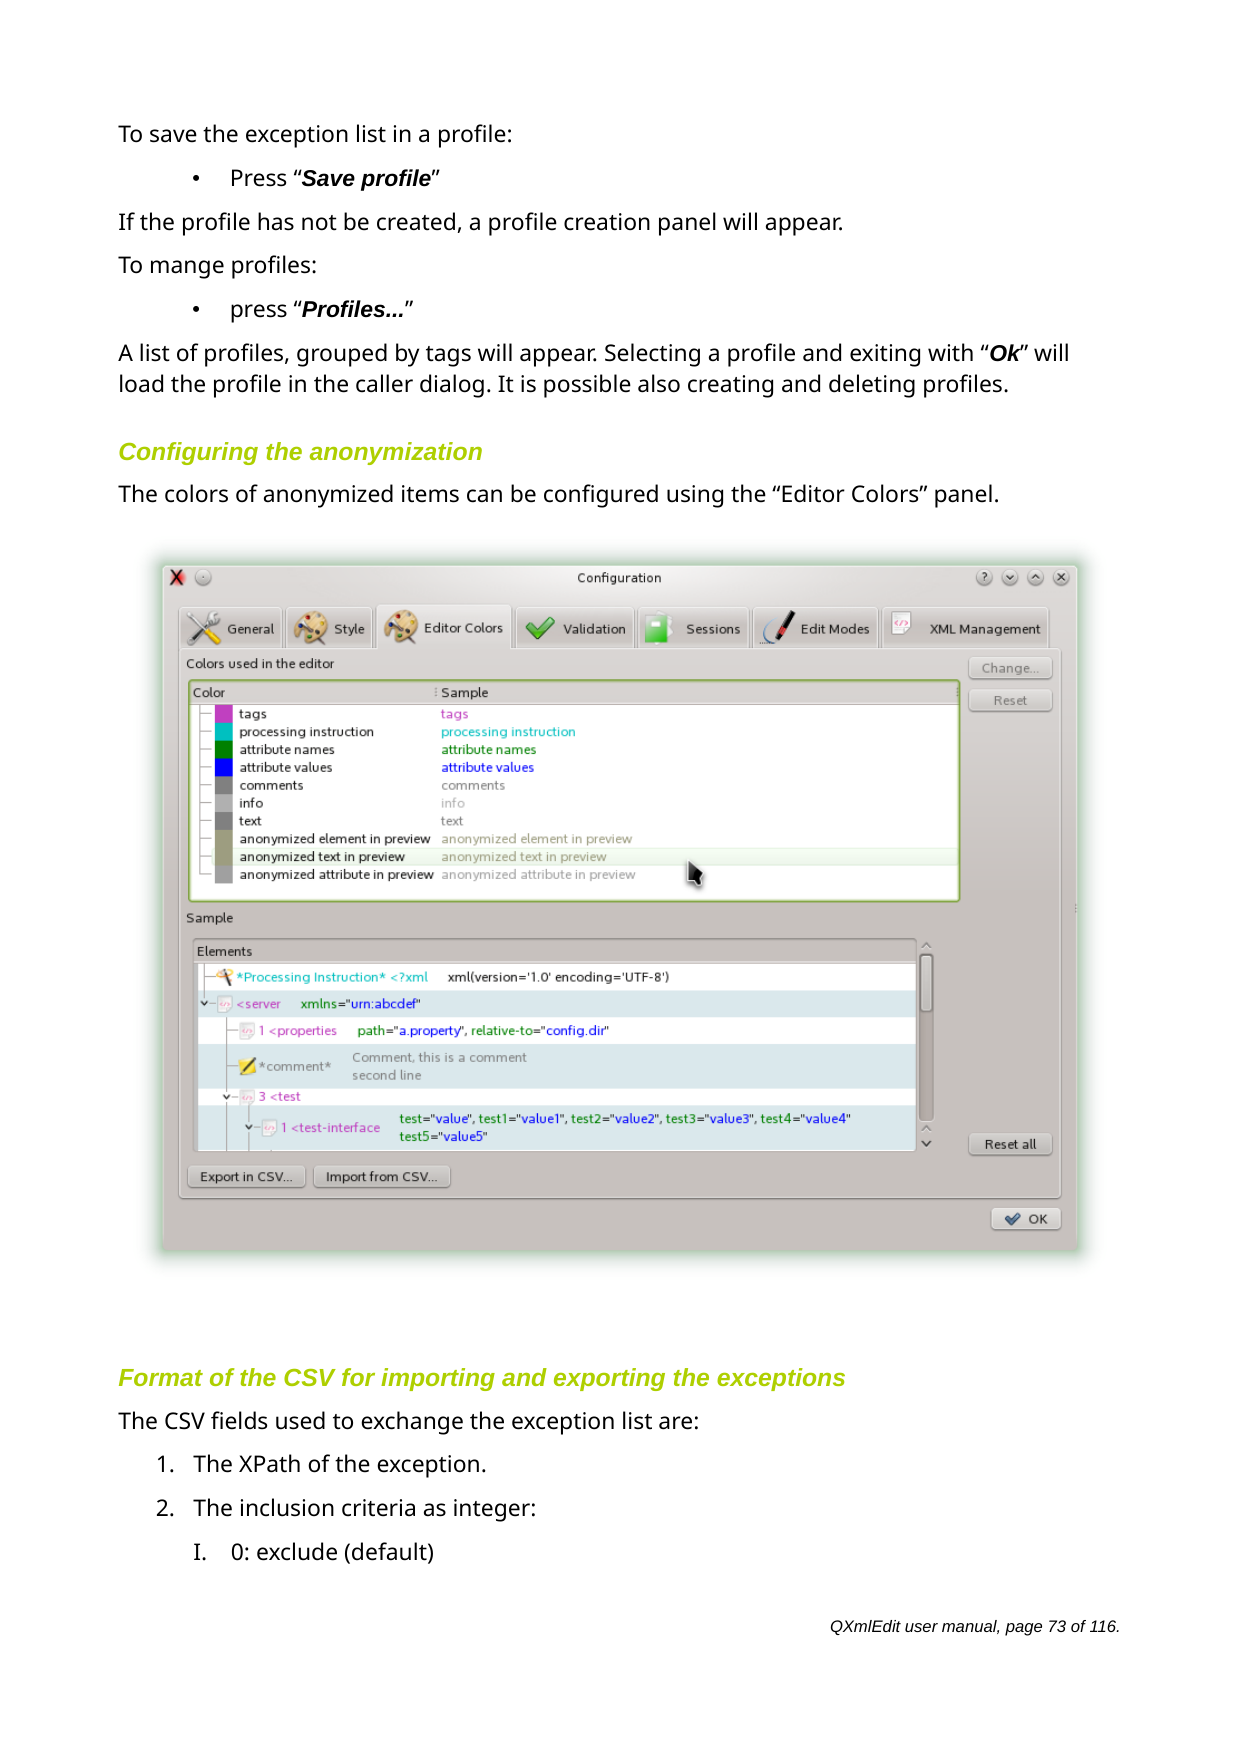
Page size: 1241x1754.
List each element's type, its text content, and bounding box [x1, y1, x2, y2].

text If the profile has not be created, a profile creation panel will appear. [118, 206, 1122, 237]
list press “Profiles...” [192, 293, 1122, 324]
text The colors of anonymized items can be configured using the “Editor Colors” panel. [118, 478, 1122, 509]
list The inclusion criteria as integer: [156, 1492, 1122, 1523]
subtitle Format of the CSV for importing and exporting the exceptions [118, 1363, 1122, 1392]
text A list of profiles, grouped by tags will appear. Selecting a profile and exiting with “Ok” will load the profile in the caller dialog. It is possible also creating and deleting profiles. [118, 337, 1122, 399]
subtitle Configuring the anonymization [118, 437, 1122, 465]
list 0: exclude (default) [193, 1536, 1122, 1567]
text To save the exception list in a profile: [118, 118, 1122, 149]
picture [118, 521, 1122, 1295]
text To mange profiles: [118, 249, 1122, 281]
list Press “Save profile” [192, 162, 1122, 193]
text The CSV fields used to exchange the exception list are: [118, 1404, 1122, 1436]
list The XPath of the exception. [156, 1448, 1122, 1479]
